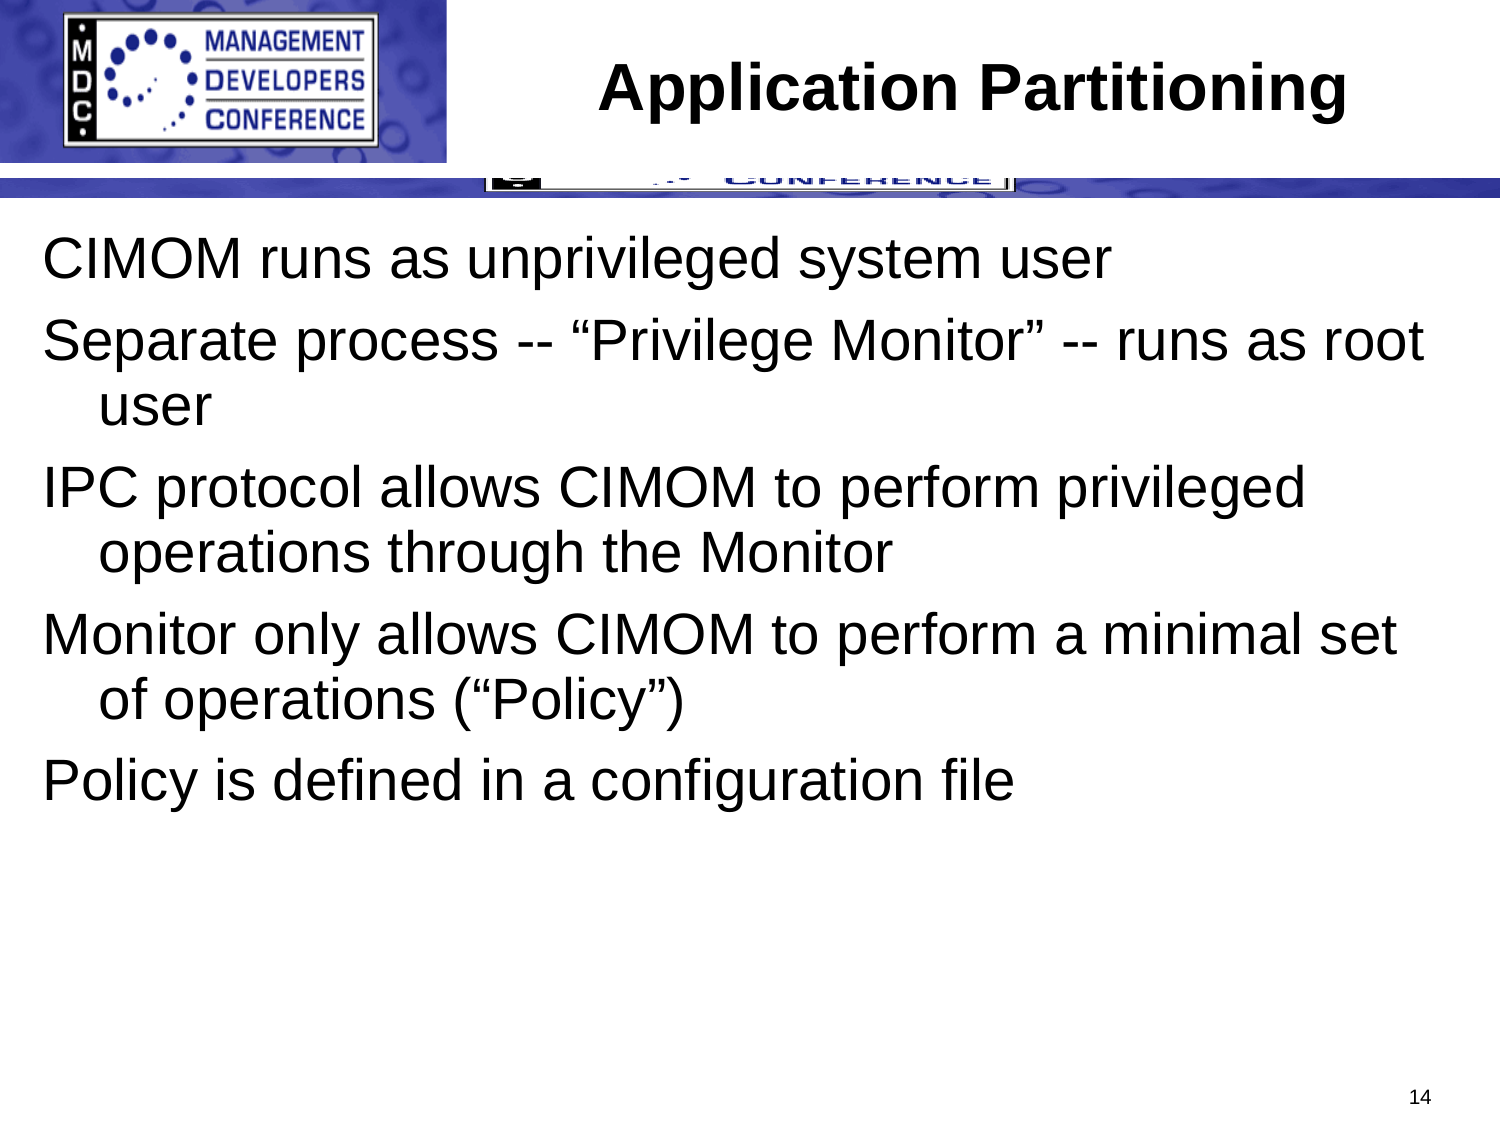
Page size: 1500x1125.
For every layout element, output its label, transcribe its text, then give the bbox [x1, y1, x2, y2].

picture [0, 178, 1500, 198]
list CIMOM runs as unprivileged system user Separate process -- “Privilege Monitor” -- runs as root user IPC protocol allows CIMOM to perform privileged operations through the Monitor Monitor only allows CIMOM to perform a minimal set of operations (“Policy”) Policy is defined in a configuration file [42, 226, 1433, 1082]
picture [0, 0, 447, 163]
title Application Partitioning [447, 0, 1500, 176]
